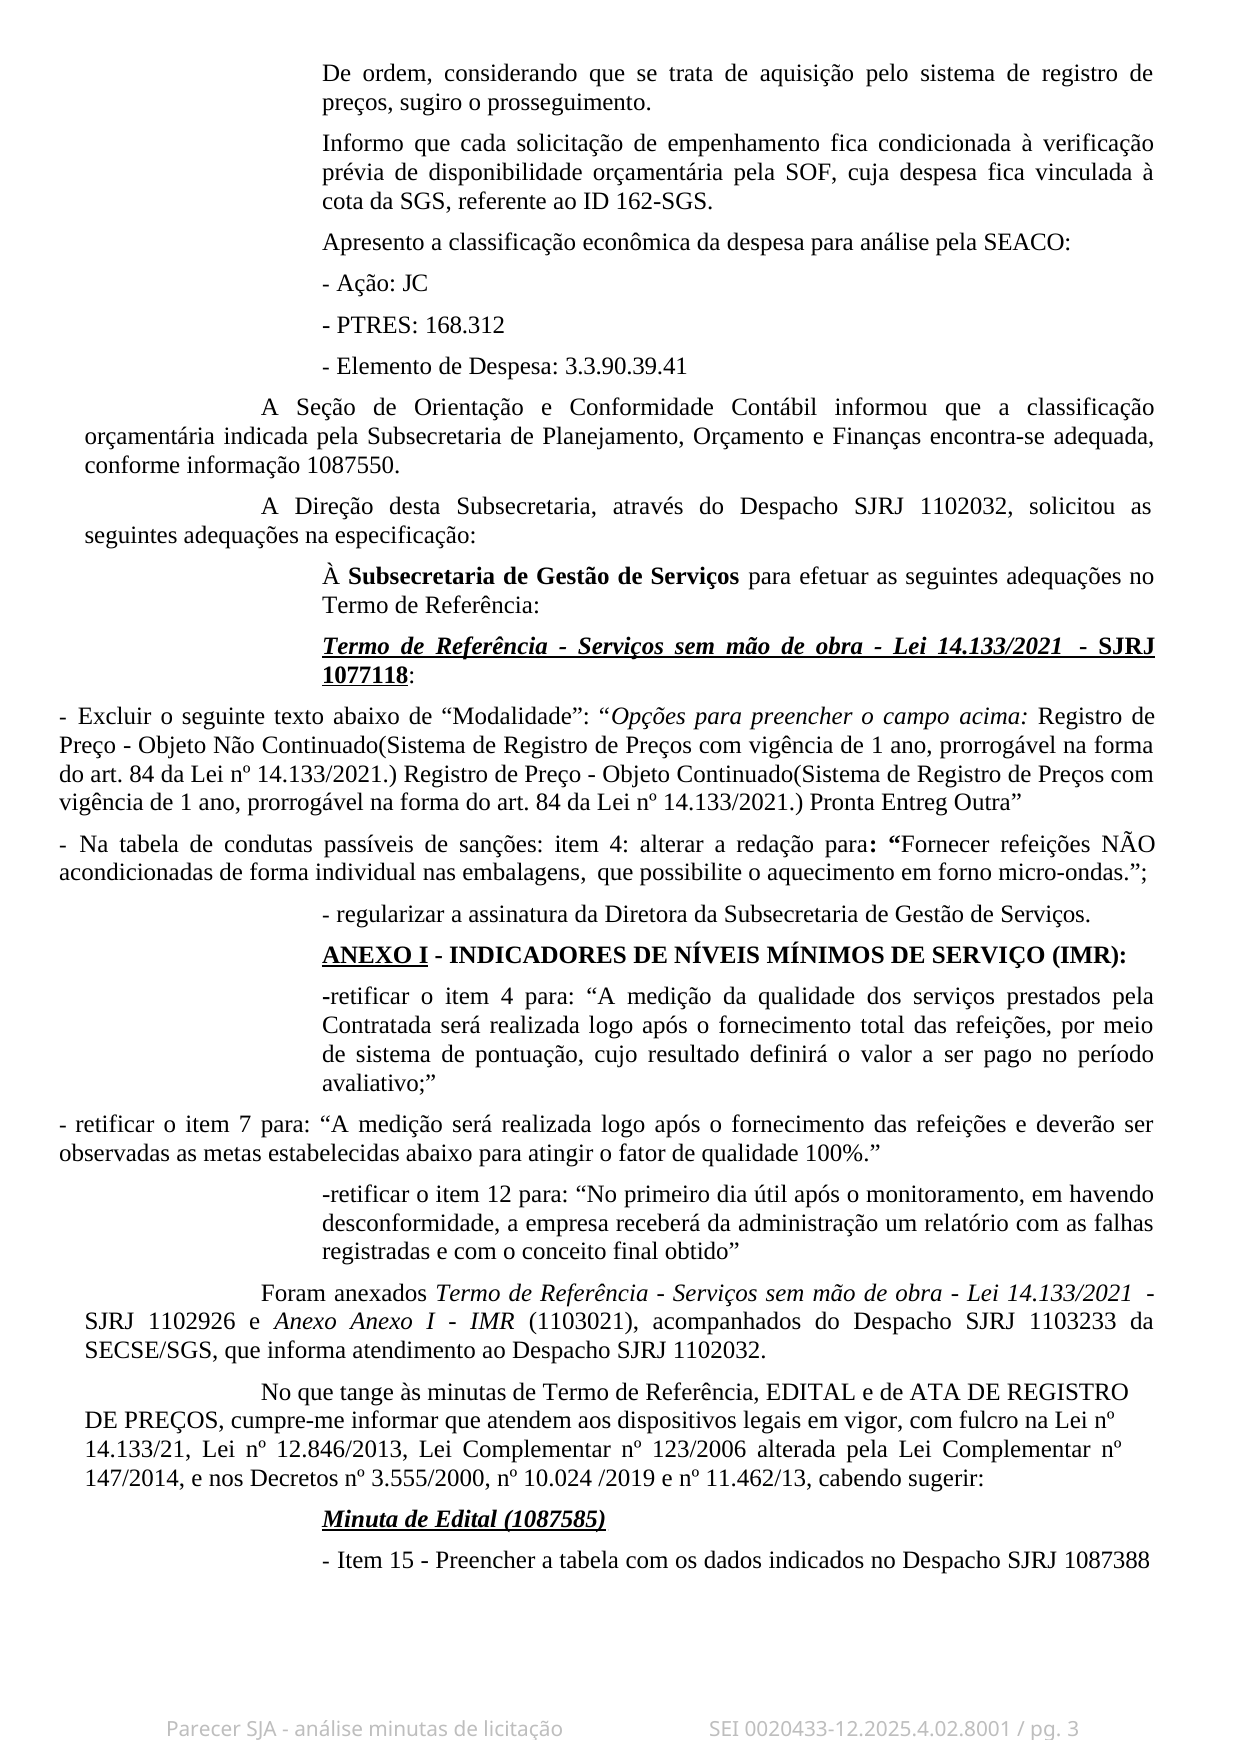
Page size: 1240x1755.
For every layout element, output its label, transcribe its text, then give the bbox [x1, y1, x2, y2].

subtitle 1077118: [322, 658, 1155, 689]
list Elemento de Despesa: 3.3.90.39.41 [322, 351, 1181, 380]
subtitle Termo de Referência - Serviços sem mão de obra - Lei 14.133/2021 - SJRJ [322, 631, 1155, 656]
text À Subsecretaria de Gestão de Serviços para efetuar as seguintes adequações no Termo de Referência: [322, 561, 1155, 619]
text A Direção desta Subsecretaria, através do Despacho SJRJ 1102032, solicitou as seguintes adequações na especificação: [84, 491, 1153, 549]
text -retificar o item 12 para: “No primeiro dia útil após o monitoramento, em havendo desconformidade, a empresa receberá da administração um relatório com as falhas registradas e com o conceito final obtido” [322, 1179, 1155, 1265]
list Excluir o seguinte texto abaixo de “Modalidade”: “Opções para preencher o campo acima: Registro de Preço - Objeto Não Continuado(Sistema de Registro de Preços com vigência de 1 ano, prorrogável na forma do art. 84 da Lei nº 14.133/2021.) Registro de Preço - Objeto Continuado(Sistema de Registro de Preços com vigência de 1 ano, prorrogável na forma do art. 84 da Lei nº 14.133/2021.) Pronta Entreg Outra” [59, 701, 1155, 816]
text - PTRES: 168.312 [322, 310, 1181, 339]
text Informo que cada solicitação de empenhamento fica condicionada à verificação prévia de disponibilidade orçamentária pela SOF, cuja despesa fica vinculada à cota da SGS, referente ao ID 162-SGS. [322, 128, 1154, 215]
list regularizar a assinatura da Diretora da Subsecretaria de Gestão de Serviços. [322, 899, 1181, 928]
text Apresento a classificação econômica da despesa para análise pela SEACO: [322, 227, 1181, 256]
subtitle ANEXO I - INDICADORES DE NÍVEIS MÍNIMOS DE SERVIÇO (IMR): [322, 940, 1181, 969]
text No que tange às minutas de Termo de Referência, EDITAL e de ATA DE REGISTRO DE PREÇOS, cumpre-me informar que atendem aos dispositivos legais em vigor, com fulcro na Lei nº 14.133/21, Lei nº 12.846/2013, Lei Complementar nº 123/2006 alterada pela Lei Complementar nº 147/2014, e nos Decretos nº 3.555/2000, nº 10.024 /2019 e nº 11.462/13, cabendo sugerir: [84, 1377, 1160, 1492]
list Item 15 - Preencher a tabela com os dados indicados no Despacho SJRJ 1087388 [322, 1545, 1181, 1574]
text Foram anexados Termo de Referência - Serviços sem mão de obra - Lei 14.133/2021 - SJRJ 1102926 e Anexo Anexo I - IMR (1103021), acompanhados do Despacho SJRJ 1103233 da SECSE/SGS, que informa atendimento ao Despacho SJRJ 1102032. [84, 1278, 1154, 1364]
text -retificar o item 4 para: “A medição da qualidade dos serviços prestados pela Contratada será realizada logo após o fornecimento total das refeições, por meio de sistema de pontuação, cujo resultado definirá o valor a ser pago no período avaliativo;” [322, 981, 1155, 1096]
list Na tabela de condutas passíveis de sanções: item 4: alterar a redação para: “Fornecer refeições NÃO acondicionadas de forma individual nas embalagens, que possibilite o aquecimento em forno micro-ondas.”; [59, 829, 1156, 886]
list Ação: JC [322, 268, 1181, 297]
list retificar o item 7 para: “A medição será realizada logo após o fornecimento das refeições e deverão ser observadas as metas estabelecidas abaixo para atingir o fator de qualidade 100%.” [59, 1109, 1155, 1166]
text A Seção de Orientação e Conformidade Contábil informou que a classificação orçamentária indicada pela Subsecretaria de Planejamento, Orçamento e Finanças encontra-se adequada, conforme informação 1087550. [84, 392, 1155, 479]
text De ordem, considerando que se trata de aquisição pelo sistema de registro de preços, sugiro o prosseguimento. [322, 58, 1154, 116]
subtitle Minuta de Edital (1087585) [322, 1504, 1181, 1533]
